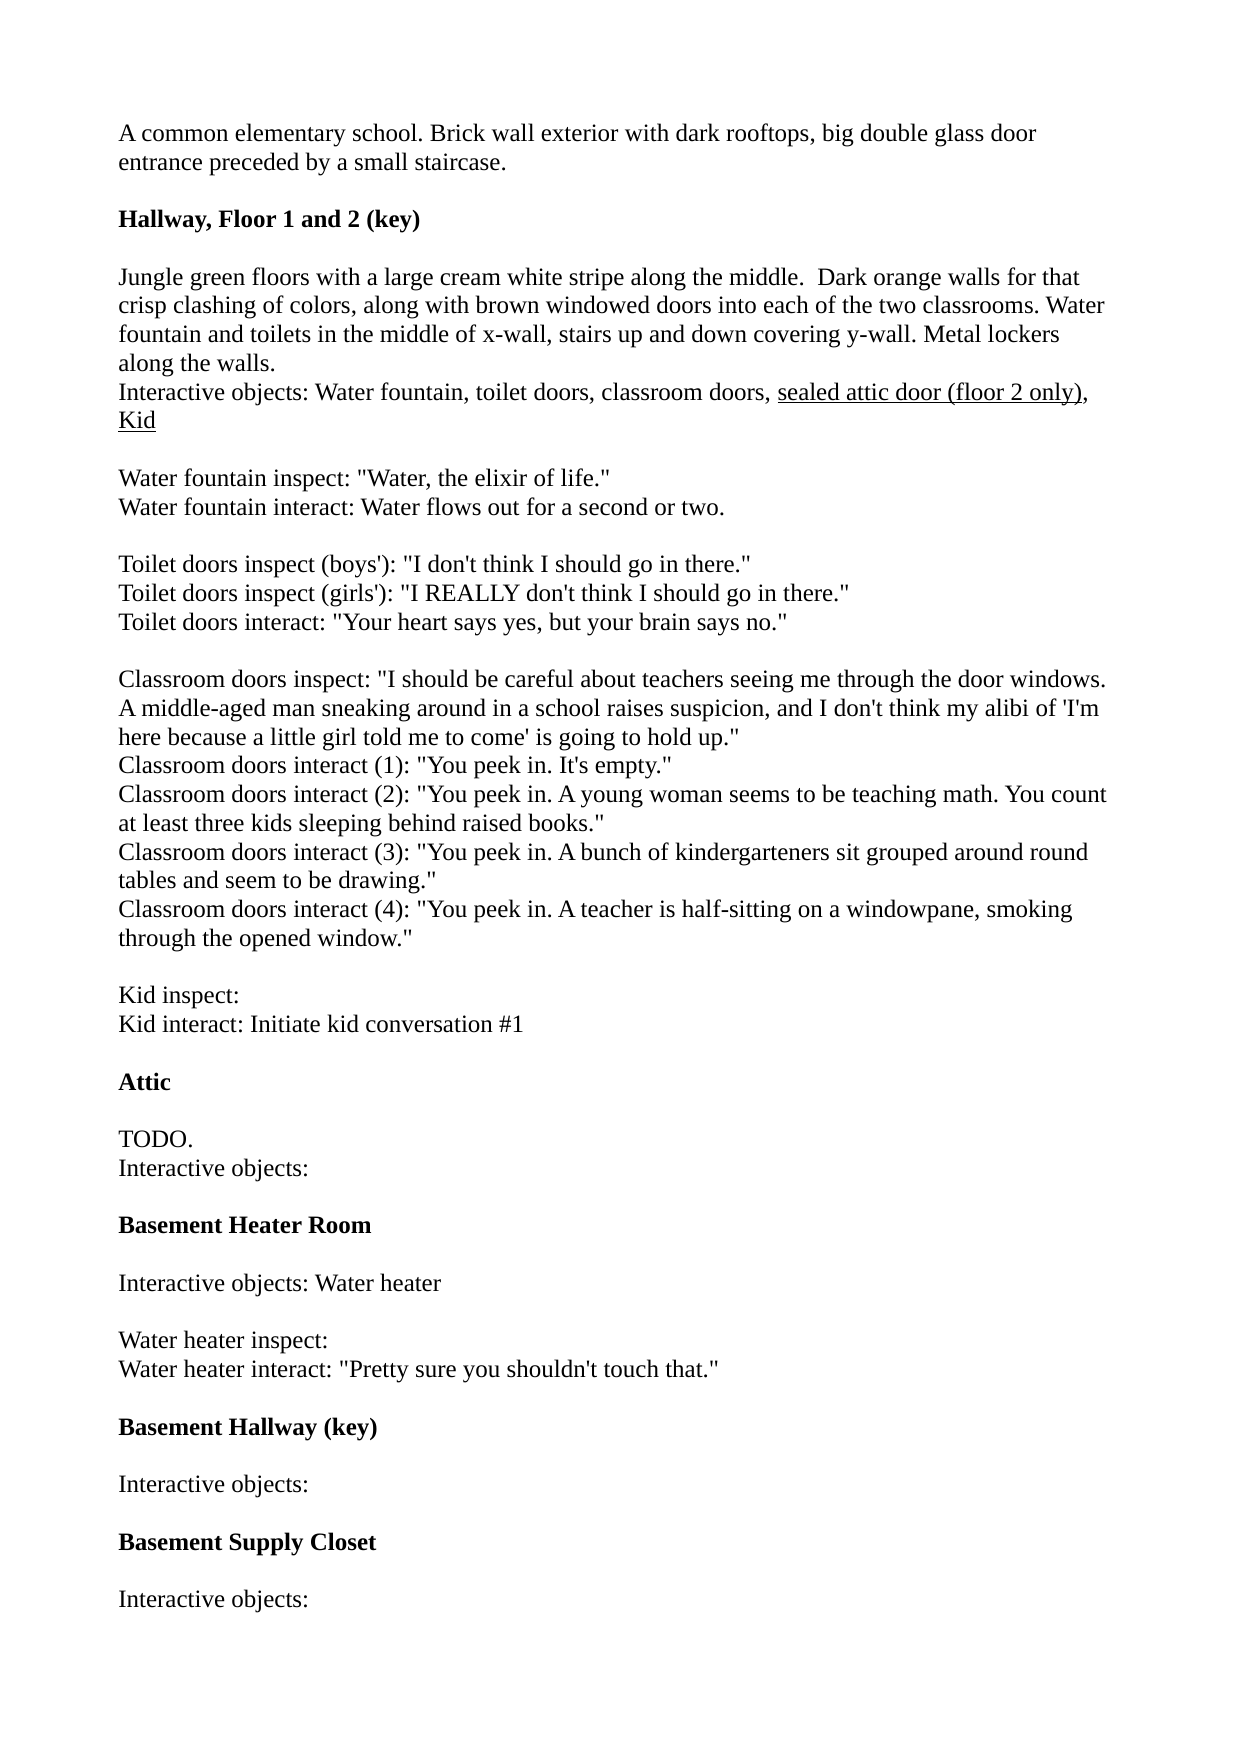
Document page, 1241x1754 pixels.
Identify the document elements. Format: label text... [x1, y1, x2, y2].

text Hallway, Floor 1 and 2 (key) [118, 204, 1122, 233]
text A common elementary school. Brick wall exterior with dark rooftops, big double glass door entrance preceded by a small staircase. [118, 118, 1122, 176]
text Water fountain interact: Water flows out for a second or two. [118, 492, 1122, 521]
text Classroom doors interact (2): "You peek in. A young woman seems to be teaching math. You count at least three kids sleeping behind raised books." [118, 779, 1122, 837]
text Classroom doors interact (3): "You peek in. A bunch of kindergarteners sit grouped around round tables and seem to be drawing." [118, 837, 1122, 894]
text Attic [118, 1067, 1122, 1096]
text Water heater interact: "Pretty sure you shouldn't touch that." [118, 1354, 1122, 1383]
text Basement Hallway (key) [118, 1412, 1122, 1441]
text Classroom doors inspect: "I should be careful about teachers seeing me through the door windows. A middle-aged man sneaking around in a school raises suspicion, and I don't think my alibi of 'I'm here because a little girl told me to come' is going to hold up." [118, 664, 1122, 751]
text Interactive objects: [118, 1153, 1122, 1182]
text Jungle green floors with a large cream white stripe along the middle. Dark orange walls for that crisp clashing of colors, along with brown windowed doors into each of the two classrooms. Water fountain and toilets in the middle of x-wall, stairs up and down covering y-wall. Metal lockers along the walls. [118, 262, 1122, 377]
text Water heater inspect: [118, 1326, 1122, 1354]
text Classroom doors interact (1): "You peek in. It's empty." [118, 751, 1122, 779]
text Interactive objects: [118, 1469, 1122, 1498]
text Interactive objects: Water fountain, toilet doors, classroom doors, sealed attic door (floor 2 only), Kid [118, 377, 1122, 434]
text Interactive objects: [118, 1584, 1122, 1613]
text Kid interact: Initiate kid conversation #1 [118, 1009, 1122, 1038]
text Water fountain inspect: "Water, the elixir of life." [118, 463, 1122, 492]
text Classroom doors interact (4): "You peek in. A teacher is half-sitting on a windowpane, smoking through the opened window." [118, 894, 1122, 952]
text Toilet doors interact: "Your heart says yes, but your brain says no." [118, 607, 1122, 636]
text Kid inspect: [118, 981, 1122, 1009]
text Basement Heater Room [118, 1211, 1122, 1239]
text Basement Supply Closet [118, 1527, 1122, 1556]
text Toilet doors inspect (boys'): "I don't think I should go in there." [118, 549, 1122, 578]
text Interactive objects: Water heater [118, 1268, 1122, 1297]
text TODO. [118, 1124, 1122, 1153]
text Toilet doors inspect (girls'): "I REALLY don't think I should go in there." [118, 578, 1122, 607]
